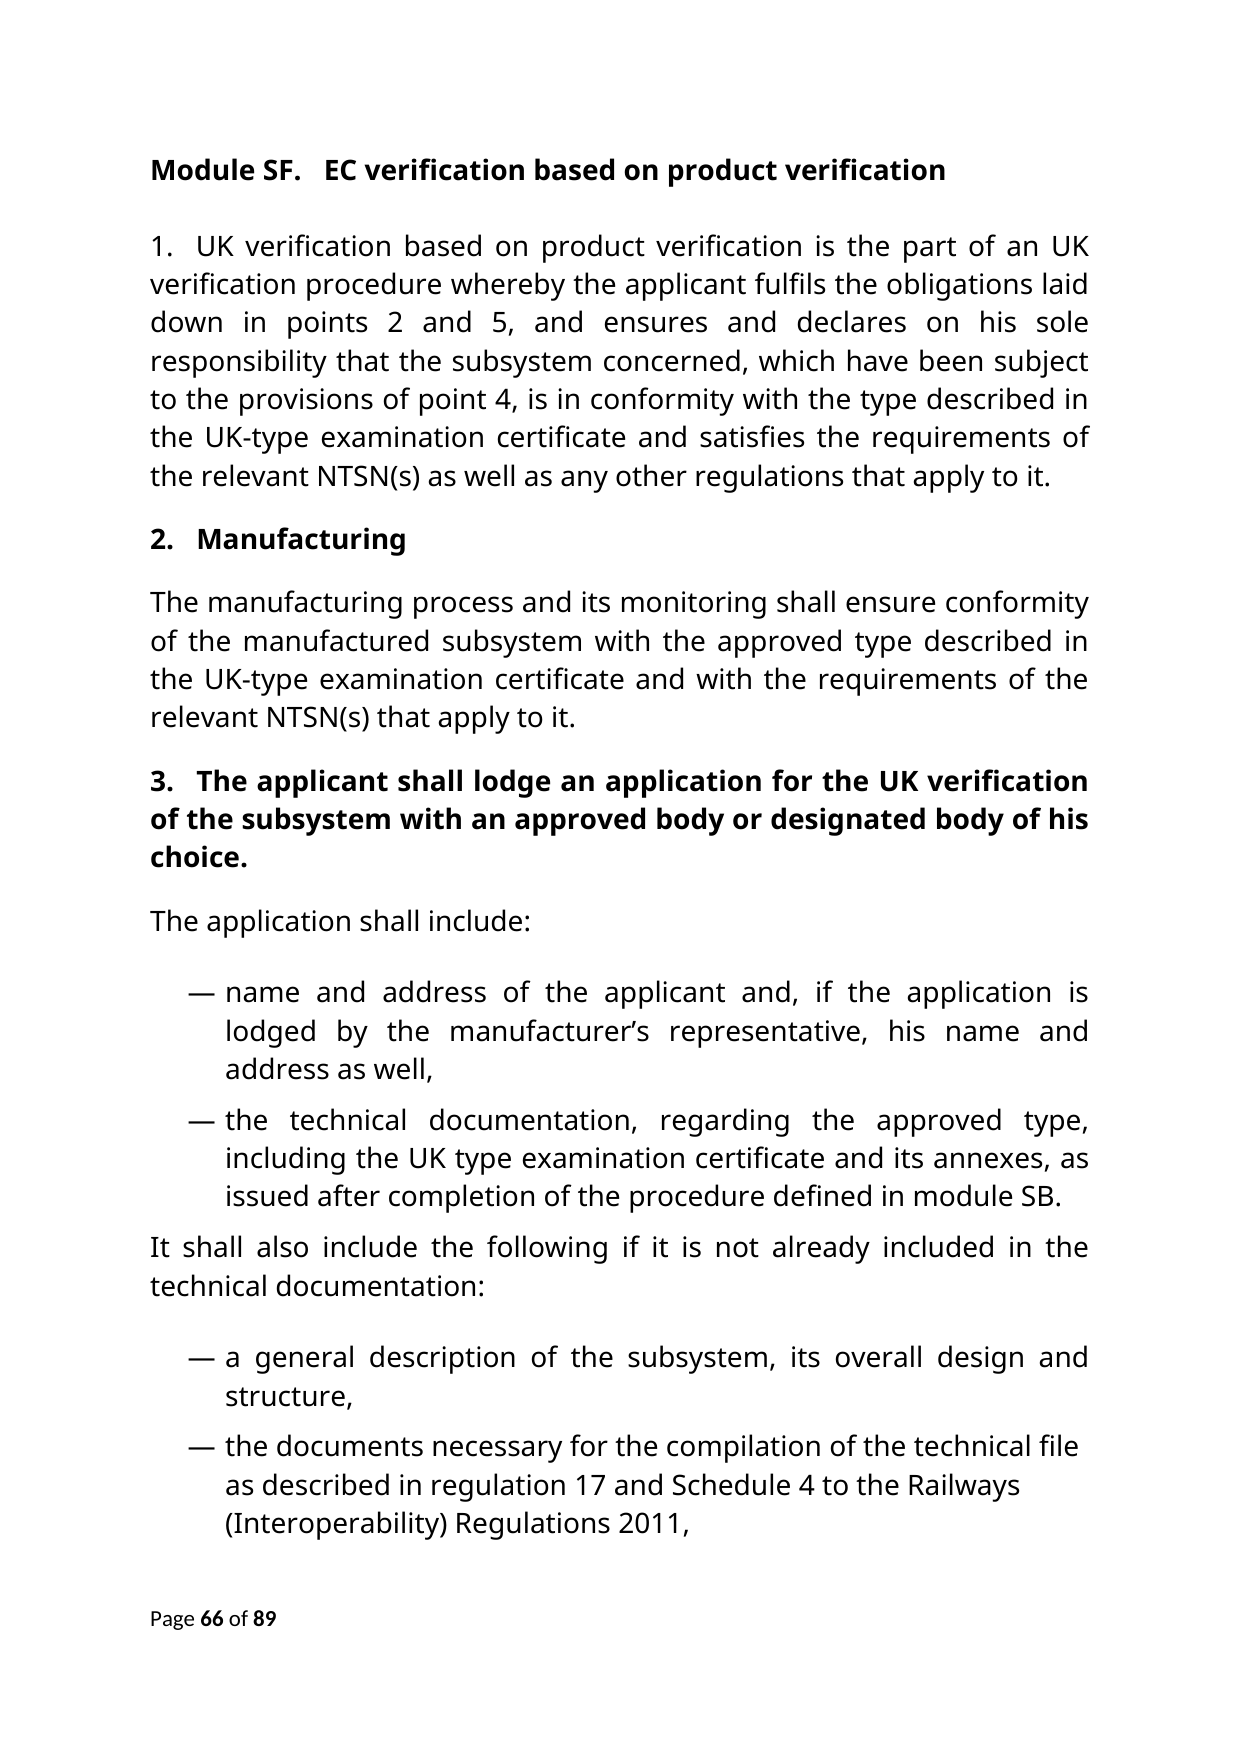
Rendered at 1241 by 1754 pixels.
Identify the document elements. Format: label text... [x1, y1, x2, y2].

text 3. The applicant shall lodge an application for the UK verification of the subsystem with an approved body or designated body of his choice. [150, 761, 1090, 876]
text 2. Manufacturing [150, 519, 1090, 557]
text 1. UK verification based on product verification is the part of an UK verification procedure whereby the applicant fulfils the obligations laid down in points 2 and 5, and ensures and declares on his sole responsibility that the subsystem concerned, which have been subject to the provisions of point 4, is in conformity with the type described in the UK-type examination certificate and satisfies the requirements of the relevant NTSN(s) as well as any other regulations that apply to it. [150, 226, 1090, 494]
text It shall also include the following if it is not already included in the technical documentation: [150, 1227, 1090, 1304]
list name and address of the applicant and, if the application is lodged by the manufacturer’s representative, his name and address as well, [187, 972, 1090, 1087]
subtitle Module SF. EC verification based on product verification [150, 150, 1090, 188]
list a general description of the subsystem, its overall design and structure, [187, 1337, 1090, 1414]
list the technical documentation, regarding the approved type, including the UK type examination certificate and its annexes, as issued after completion of the procedure defined in module SB. [187, 1100, 1090, 1215]
text The application shall include: [150, 901, 1090, 939]
text The manufacturing process and its monitoring shall ensure conformity of the manufactured subsystem with the approved type described in the UK-type examination certificate and with the requirements of the relevant NTSN(s) that apply to it. [150, 582, 1090, 736]
list the documents necessary for the compilation of the technical file as described in regulation 17 and Schedule 4 to the Railways (Interoperability) Regulations 2011, [187, 1427, 1090, 1542]
